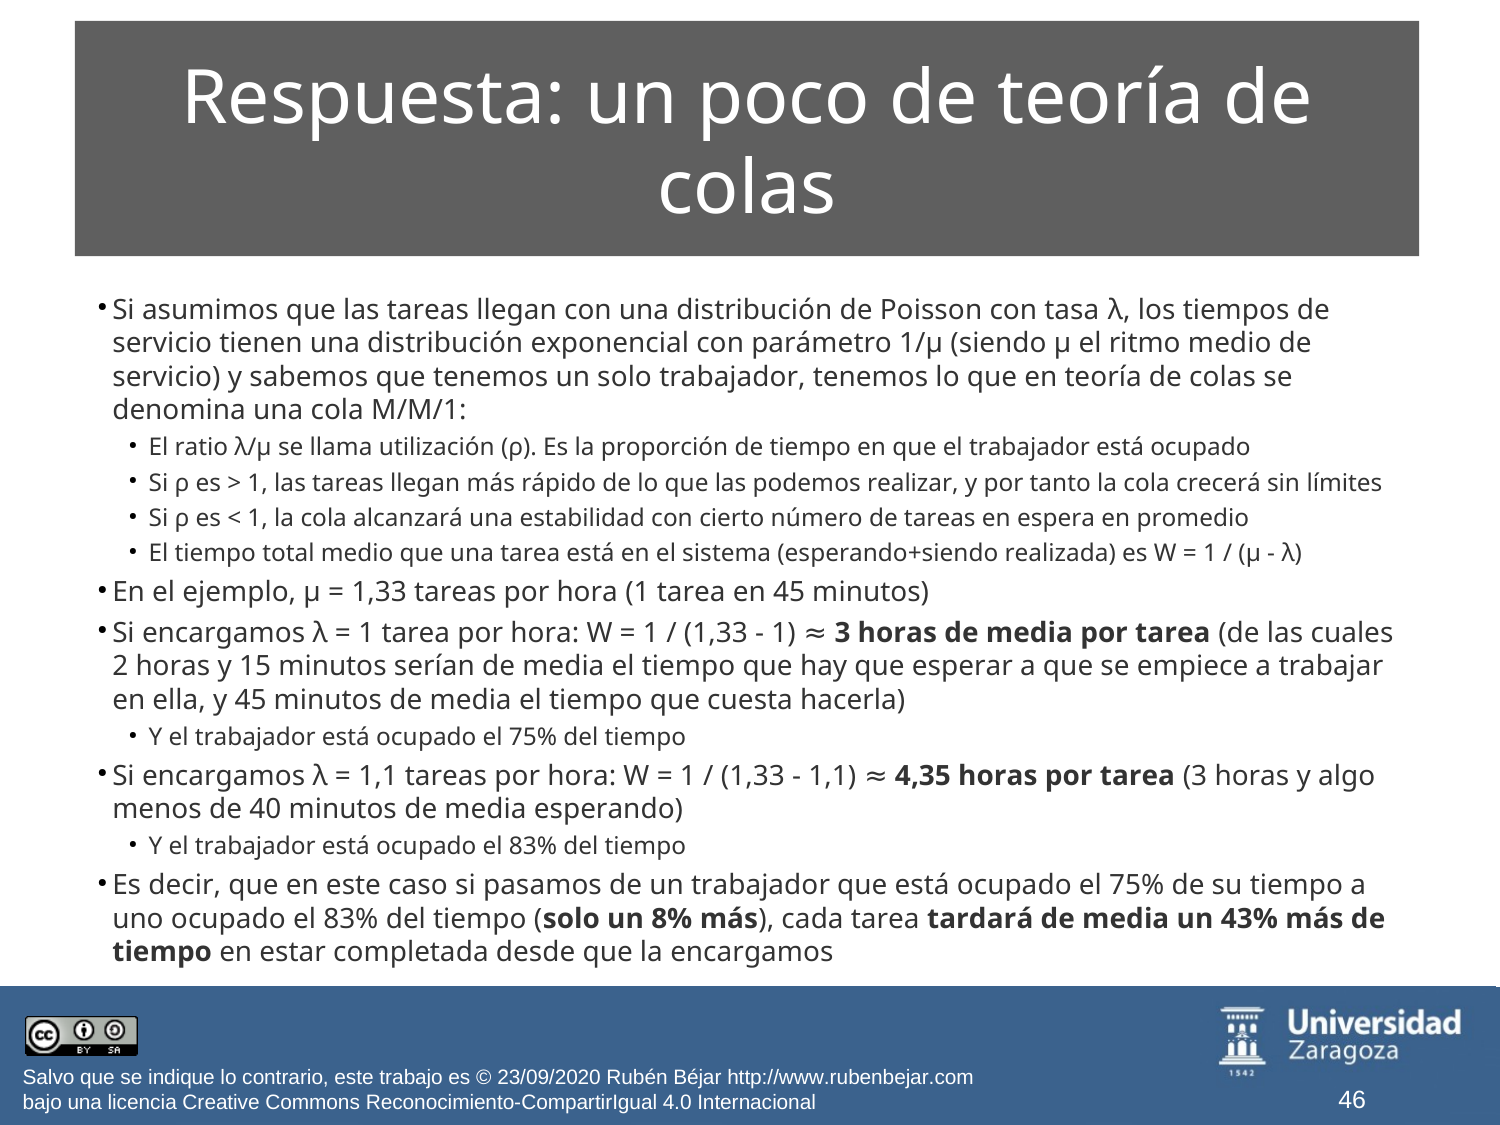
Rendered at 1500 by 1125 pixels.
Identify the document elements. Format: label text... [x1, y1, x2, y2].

title Respuesta: un poco de teoría de colas [74, 20, 1420, 257]
picture [0, 986, 1500, 1125]
list Si asumimos que las tareas llegan con una distribución de Poisson con tasa λ, los tiempos de servicio tienen una distribución exponencial con parámetro 1/μ (siendo μ el ritmo medio de servicio) y sabemos que tenemos un solo trabajador, tenemos lo que en teoría de colas se denomina una cola M/M/1: El ratio λ/μ se llama utilización (ρ). Es la proporción de tiempo en que el trabajador está ocupado Si ρ es > 1, las tareas llegan más rápido de lo que las podemos realizar, y por tanto la cola crecerá sin límites Si ρ es < 1, la cola alcanzará una estabilidad con cierto número de tareas en espera en promedio El tiempo total medio que una tarea está en el sistema (esperando+siendo realizada) es W = 1 / (μ - λ) En el ejemplo, μ = 1,33 tareas por hora (1 tarea en 45 minutos) Si encargamos λ = 1 tarea por hora: W = 1 / (1,33 - 1) ≈ 3 horas de media por tarea (de las cuales 2 horas y 15 minutos serían de media el tiempo que hay que esperar a que se empiece a trabajar en ella, y 45 minutos de media el tiempo que cuesta hacerla) Y el trabajador está ocupado el 75% del tiempo Si encargamos λ = 1,1 tareas por hora: W = 1 / (1,33 - 1,1) ≈ 4,35 horas por tarea (3 horas y algo menos de 40 minutos de media esperando) Y el trabajador está ocupado el 83% del tiempo Es decir, que en este caso si pasamos de un trabajador que está ocupado el 75% de su tiempo a uno ocupado el 83% del tiempo (solo un 8% más), cada tarea tardará de media un 43% más de tiempo en estar completada desde que la encargamos [82, 283, 1418, 981]
